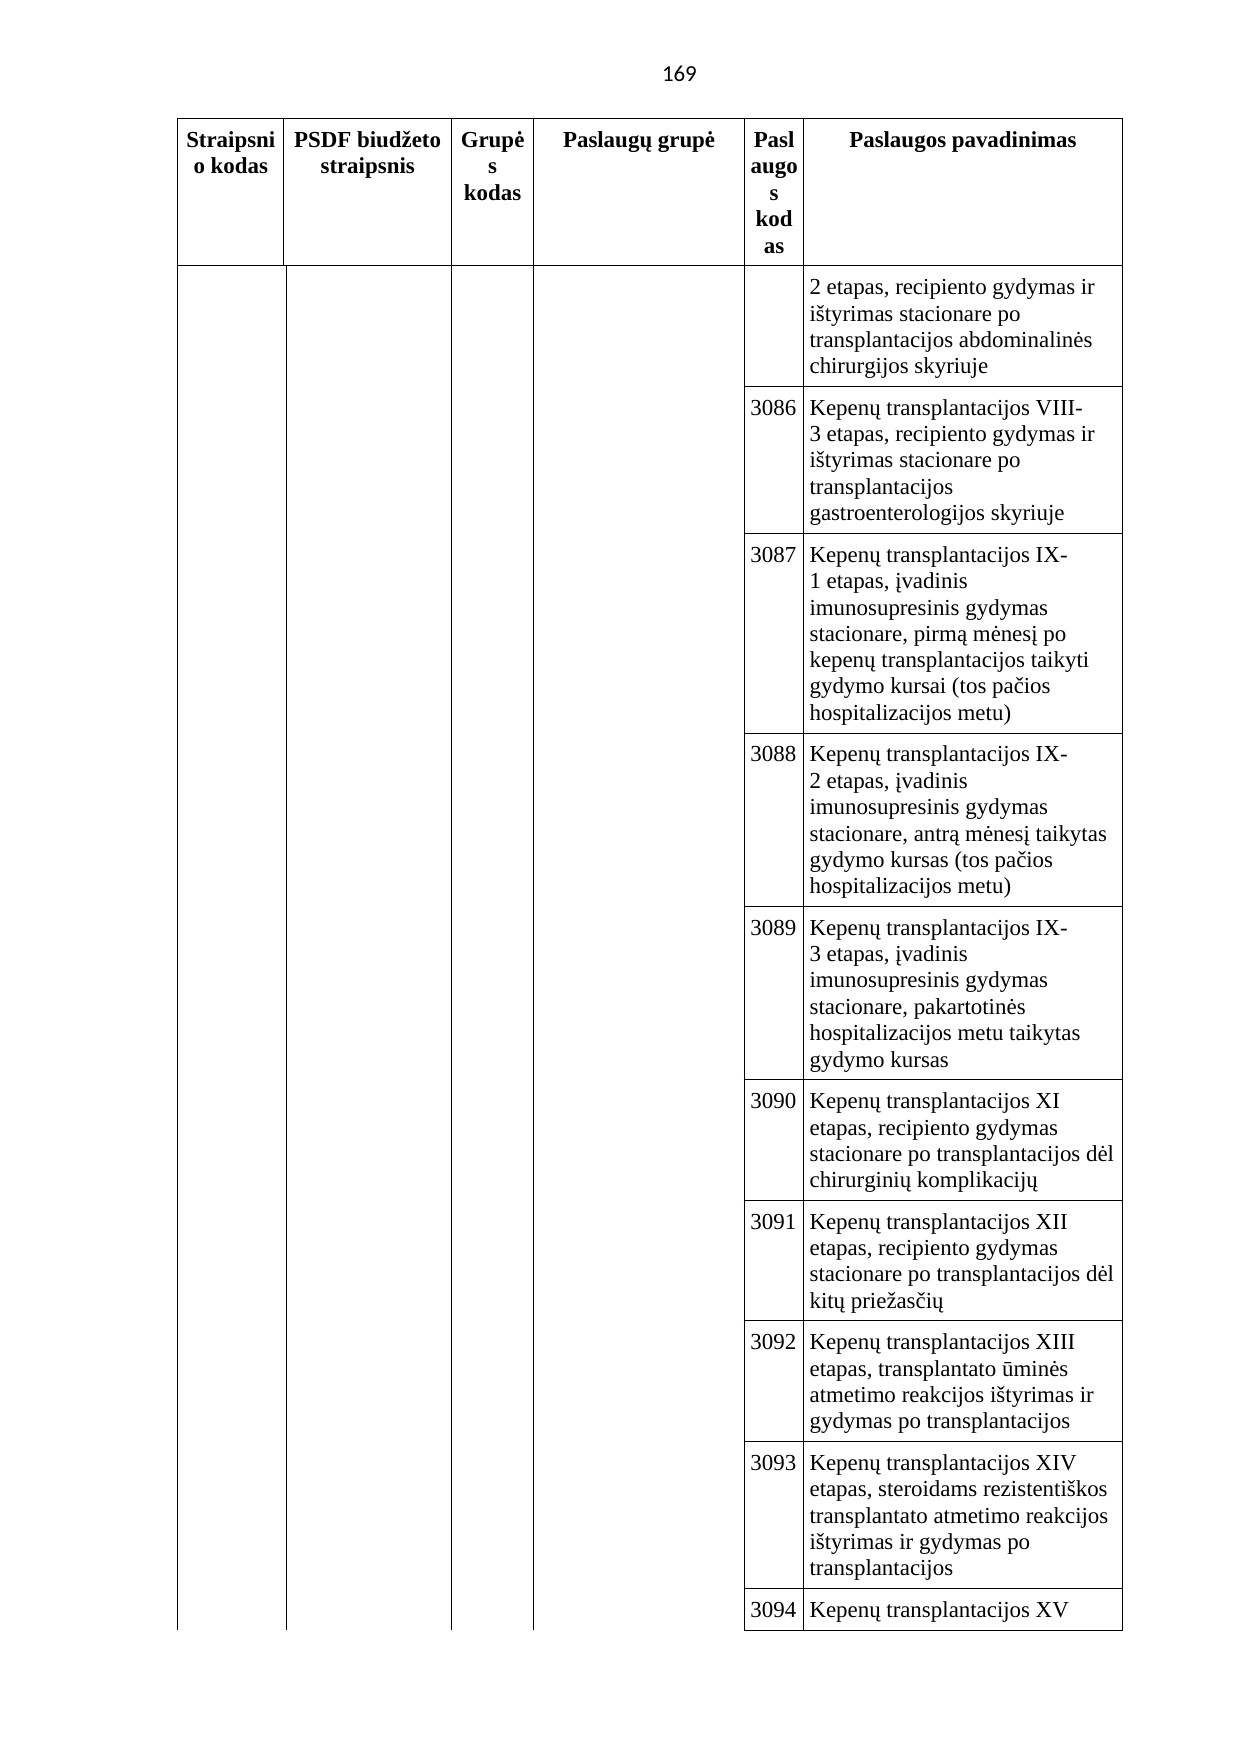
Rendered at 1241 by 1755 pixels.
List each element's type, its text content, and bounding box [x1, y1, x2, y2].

table_cell [452, 1200, 533, 1320]
table_cell Kepenų transplantacijos XI etapas, recipiento gydymas stacionare po transplantacijos dėl chirurginių komplikacijų [804, 1080, 1122, 1200]
table_cell Kepenų transplantacijos XII etapas, recipiento gydymas stacionare po transplantacijos dėl kitų priežasčių [804, 1201, 1122, 1320]
table_cell [534, 266, 744, 386]
table_cell [452, 1320, 533, 1441]
table_cell [534, 906, 744, 1079]
table_cell [287, 733, 451, 906]
table_cell [534, 1441, 744, 1588]
table_cell [534, 1320, 744, 1441]
table_cell [178, 1320, 286, 1441]
table_cell [178, 533, 286, 732]
table_cell [452, 386, 533, 533]
table_header Grupės kodas [452, 119, 533, 265]
table_cell [287, 386, 451, 533]
table_cell 3090 [745, 1080, 803, 1200]
table_cell [534, 1079, 744, 1200]
table_cell [178, 906, 286, 1079]
table_cell [452, 266, 533, 386]
table_cell Kepenų transplantacijos IX-2 etapas, įvadinis imunosupresinis gydymas stacionare, antrą mėnesį taikytas gydymo kursas (tos pačios hospitalizacijos metu) [804, 734, 1122, 906]
table_cell [534, 386, 744, 533]
table_cell 3087 [745, 534, 803, 732]
table_header Paslaugos kodas [745, 119, 803, 265]
table_cell 3092 [745, 1321, 803, 1441]
table_cell Kepenų transplantacijos IX-3 etapas, įvadinis imunosupresinis gydymas stacionare, pakartotinės hospitalizacijos metu taikytas gydymo kursas [804, 907, 1122, 1079]
table_cell [287, 1079, 451, 1200]
table_cell Kepenų transplantacijos XIII etapas, transplantato ūminės atmetimo reakcijos ištyrimas ir gydymas po transplantacijos [804, 1321, 1122, 1441]
table_cell [178, 1588, 286, 1629]
table_cell 3086 [745, 387, 803, 533]
table_cell [287, 266, 451, 386]
table_cell [534, 733, 744, 906]
table_header PSDF biudžeto straipsnis [284, 119, 451, 265]
table_cell [745, 266, 803, 386]
table_cell 3089 [745, 907, 803, 1079]
table_cell [452, 906, 533, 1079]
table_cell [178, 386, 286, 533]
table_cell [178, 1441, 286, 1588]
table_cell Kepenų transplantacijos VIII-3 etapas, recipiento gydymas ir ištyrimas stacionare po transplantacijos gastroenterologijos skyriuje [804, 387, 1122, 533]
table_header Paslaugų grupė [534, 119, 744, 265]
table_cell [452, 1588, 533, 1629]
table_cell 2 etapas, recipiento gydymas ir ištyrimas stacionare po transplantacijos abdominalinės chirurgijos skyriuje [804, 266, 1122, 386]
table_cell [452, 533, 533, 732]
table_cell [452, 1441, 533, 1588]
table_cell [287, 1588, 451, 1629]
table_header Straipsnio kodas [178, 119, 283, 265]
table_cell [287, 1441, 451, 1588]
table_cell [287, 906, 451, 1079]
table_cell [534, 1200, 744, 1320]
table_cell 3094 [745, 1589, 803, 1629]
table_cell [287, 533, 451, 732]
table_cell 3091 [745, 1201, 803, 1320]
table_cell [452, 1079, 533, 1200]
table_cell [178, 1079, 286, 1200]
table_cell [178, 266, 286, 386]
table_cell [534, 1588, 744, 1629]
table_header Paslaugos pavadinimas [804, 119, 1122, 265]
table_cell [178, 1200, 286, 1320]
table_cell [178, 733, 286, 906]
table_cell Kepenų transplantacijos XIV etapas, steroidams rezistentiškos transplantato atmetimo reakcijos ištyrimas ir gydymas po transplantacijos [804, 1442, 1122, 1588]
table_cell 3093 [745, 1442, 803, 1588]
table_cell [287, 1200, 451, 1320]
table_cell [534, 533, 744, 732]
table_cell [452, 733, 533, 906]
table_cell Kepenų transplantacijos XV [804, 1589, 1122, 1629]
table_cell 3088 [745, 734, 803, 906]
table_cell [287, 1320, 451, 1441]
table_cell Kepenų transplantacijos IX-1 etapas, įvadinis imunosupresinis gydymas stacionare, pirmą mėnesį po kepenų transplantacijos taikyti gydymo kursai (tos pačios hospitalizacijos metu) [804, 534, 1122, 732]
